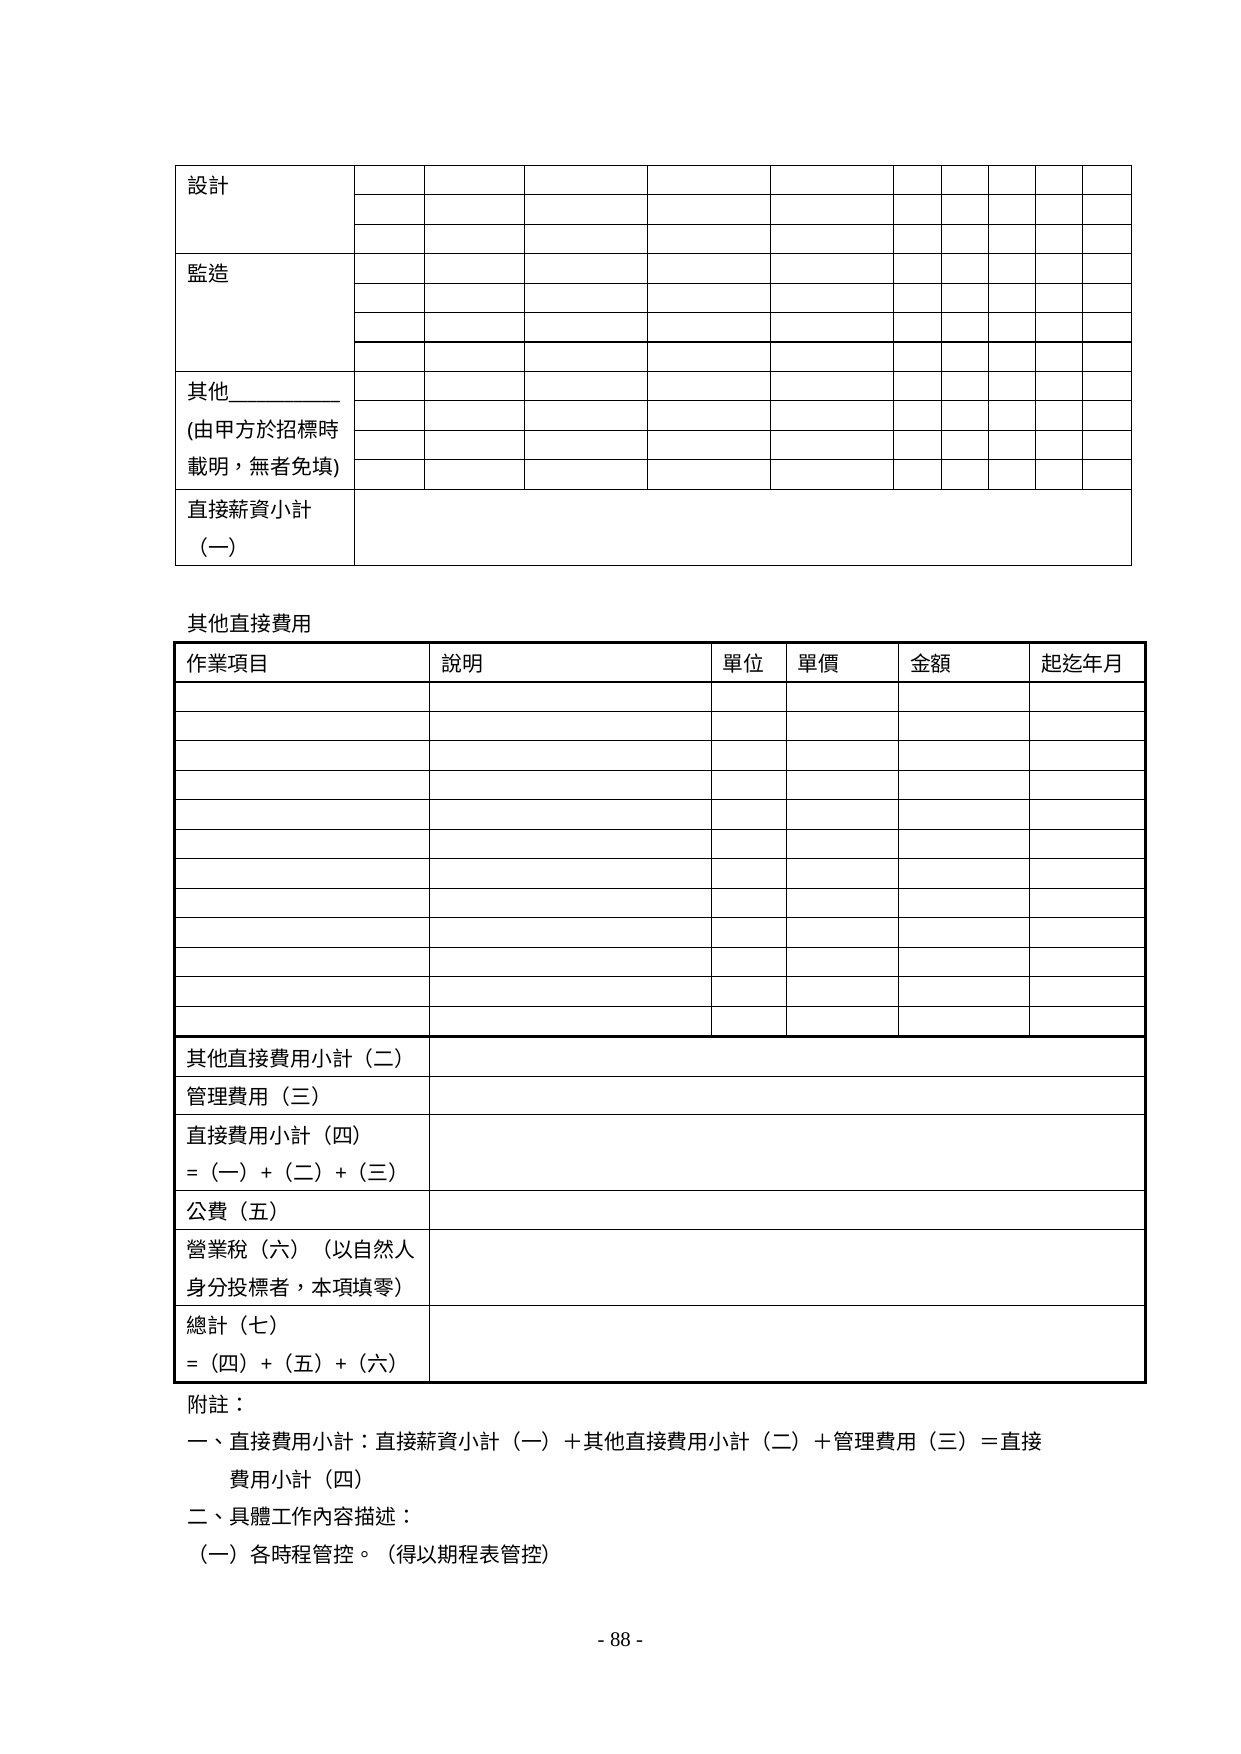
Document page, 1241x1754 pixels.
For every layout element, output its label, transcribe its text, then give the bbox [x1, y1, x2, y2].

table_cell 其他____________(由甲方於招標時載明，無者免填) [176, 372, 354, 489]
table_cell [1036, 195, 1082, 223]
table_cell [176, 1007, 429, 1035]
table_cell [787, 712, 898, 740]
table_cell [1083, 284, 1131, 312]
table_cell [787, 918, 898, 947]
table_cell [989, 372, 1035, 400]
table_cell [894, 343, 941, 371]
table_cell [712, 800, 786, 829]
table_cell [525, 401, 647, 430]
table_cell [894, 372, 941, 400]
table_cell [525, 313, 647, 341]
table_cell [899, 771, 1029, 799]
table_cell [942, 460, 988, 489]
table_cell [1030, 771, 1144, 799]
table_header 金額 [899, 644, 1029, 681]
table_cell [787, 683, 898, 711]
text 二、具體工作內容描述： [187, 1497, 1053, 1534]
table_cell [899, 1007, 1029, 1035]
table_cell [1083, 195, 1131, 223]
table_cell [989, 195, 1035, 223]
table_cell [425, 460, 524, 489]
table_cell [648, 195, 770, 223]
table_cell [787, 741, 898, 770]
table_cell [355, 343, 424, 371]
table_cell [430, 977, 711, 1006]
text 附註： [187, 1384, 1053, 1422]
table_cell [430, 683, 711, 711]
table_cell [787, 800, 898, 829]
table_cell [430, 1115, 1144, 1190]
table_cell [1083, 460, 1131, 489]
table_cell [771, 401, 893, 430]
table_cell [899, 918, 1029, 947]
table_cell 設計 [176, 166, 354, 253]
table_cell [430, 1306, 1144, 1381]
table_header 作業項目 [176, 644, 429, 681]
table_cell [1083, 431, 1131, 459]
table_cell [771, 195, 893, 223]
table_cell [355, 460, 424, 489]
table_cell [525, 284, 647, 312]
table_cell [1036, 460, 1082, 489]
table_cell [425, 195, 524, 223]
table_cell [430, 800, 711, 829]
table_cell [894, 284, 941, 312]
table_cell [425, 313, 524, 341]
table_cell [355, 372, 424, 400]
table_cell [942, 284, 988, 312]
table_cell [989, 225, 1035, 253]
table_cell [712, 830, 786, 858]
table_cell [355, 401, 424, 430]
table_cell [425, 372, 524, 400]
table_cell [1036, 431, 1082, 459]
table_cell [425, 284, 524, 312]
table_cell [648, 166, 770, 194]
table_header 起迄年月 [1030, 644, 1144, 681]
table_cell [525, 166, 647, 194]
table_cell [1036, 313, 1082, 341]
table_cell [1030, 977, 1144, 1006]
table_cell [712, 741, 786, 770]
table_cell [425, 254, 524, 282]
table_cell [430, 918, 711, 947]
table_cell [176, 683, 429, 711]
table_cell [1030, 741, 1144, 770]
table_cell [430, 712, 711, 740]
table_cell [1036, 372, 1082, 400]
table_cell [648, 313, 770, 341]
table_cell [787, 859, 898, 888]
table_cell [942, 254, 988, 282]
table_header 說明 [430, 644, 711, 681]
table_cell [894, 225, 941, 253]
table_cell [894, 460, 941, 489]
text 一、直接費用小計：直接薪資小計（一）＋其他直接費用小計（二）＋管理費用（三）＝直接費用小計（四） [187, 1422, 1053, 1497]
table_cell [176, 771, 429, 799]
table_cell [430, 1230, 1144, 1305]
table_cell [942, 343, 988, 371]
table_cell [525, 195, 647, 223]
table_cell [899, 830, 1029, 858]
table_cell [787, 830, 898, 858]
table_cell [899, 977, 1029, 1006]
table_cell [787, 977, 898, 1006]
table_cell [1030, 889, 1144, 917]
table_cell [176, 741, 429, 770]
table_cell [894, 195, 941, 223]
table_cell [176, 948, 429, 976]
table_cell [899, 800, 1029, 829]
table_cell [899, 948, 1029, 976]
table_cell [176, 977, 429, 1006]
table_cell [648, 225, 770, 253]
table_cell [1083, 343, 1131, 371]
table_cell [787, 948, 898, 976]
table_cell [430, 1191, 1144, 1229]
table_cell [176, 859, 429, 888]
table_cell [1030, 800, 1144, 829]
table_cell [1030, 859, 1144, 888]
table_cell [430, 771, 711, 799]
table_cell [355, 195, 424, 223]
table_cell [942, 225, 988, 253]
table_cell [355, 254, 424, 282]
table_cell 直接薪資小計（一） [176, 490, 354, 565]
table_cell [176, 918, 429, 947]
table_cell [1036, 254, 1082, 282]
table_cell [525, 372, 647, 400]
table_cell [1036, 401, 1082, 430]
table_cell [648, 431, 770, 459]
table_cell [425, 431, 524, 459]
table_cell 其他直接費用小計（二） [176, 1038, 429, 1076]
table_cell [355, 166, 424, 194]
table_cell [430, 1007, 711, 1035]
table_cell [1030, 712, 1144, 740]
table_cell [430, 1038, 1144, 1076]
table_cell [899, 712, 1029, 740]
table_cell [430, 859, 711, 888]
table_cell [989, 166, 1035, 194]
table_cell [712, 683, 786, 711]
table_cell [430, 948, 711, 976]
table_cell [771, 254, 893, 282]
table_cell [1083, 313, 1131, 341]
table_cell [894, 401, 941, 430]
table_cell [525, 460, 647, 489]
table_cell [771, 372, 893, 400]
table_cell [989, 460, 1035, 489]
table_cell [712, 859, 786, 888]
table_cell 直接費用小計（四） =（一）+（二）+（三） [176, 1115, 429, 1190]
table_cell [648, 284, 770, 312]
table_cell [525, 225, 647, 253]
table_cell 公費（五） [176, 1191, 429, 1229]
table_cell [1083, 401, 1131, 430]
text 其他直接費用 [187, 603, 1053, 641]
table_cell [648, 401, 770, 430]
table_cell [425, 166, 524, 194]
table_cell [176, 800, 429, 829]
table_cell [176, 712, 429, 740]
table_cell [894, 313, 941, 341]
table_cell [525, 431, 647, 459]
table_cell [712, 712, 786, 740]
table_cell [1036, 166, 1082, 194]
table_cell [648, 372, 770, 400]
table_cell 總計（七） =（四）+（五）+（六） [176, 1306, 429, 1381]
table_cell [712, 918, 786, 947]
table_cell [525, 254, 647, 282]
table_cell [430, 830, 711, 858]
table_cell [1083, 372, 1131, 400]
table_cell [712, 1007, 786, 1035]
table_cell [989, 313, 1035, 341]
table_cell [942, 401, 988, 430]
table_cell [425, 225, 524, 253]
table_cell [771, 460, 893, 489]
table_cell [771, 225, 893, 253]
table_cell [1030, 918, 1144, 947]
table_cell [1036, 343, 1082, 371]
table_cell [1036, 284, 1082, 312]
table_cell [712, 948, 786, 976]
table_cell [648, 460, 770, 489]
table_cell [648, 254, 770, 282]
table_cell [1030, 683, 1144, 711]
table_cell [355, 431, 424, 459]
table_cell [430, 889, 711, 917]
table_cell [430, 1077, 1144, 1114]
table_cell 營業稅（六）（以自然人身分投標者，本項填零） [176, 1230, 429, 1305]
table_cell [430, 741, 711, 770]
table_cell [989, 343, 1035, 371]
table_cell [771, 284, 893, 312]
table_cell [1083, 254, 1131, 282]
table_cell [942, 166, 988, 194]
table_cell [425, 343, 524, 371]
table_cell [771, 166, 893, 194]
table_cell [989, 284, 1035, 312]
table_cell [355, 490, 1131, 565]
table_cell [1030, 948, 1144, 976]
table_cell [176, 889, 429, 917]
table_cell [771, 431, 893, 459]
table_cell [787, 889, 898, 917]
table_cell [899, 889, 1029, 917]
table_cell [942, 195, 988, 223]
table_cell [425, 401, 524, 430]
table_cell [355, 225, 424, 253]
table_cell [899, 741, 1029, 770]
table_cell [942, 431, 988, 459]
table_cell [894, 431, 941, 459]
table_cell [176, 830, 429, 858]
table_cell 管理費用（三） [176, 1077, 429, 1114]
table_cell [1030, 830, 1144, 858]
table_cell [787, 771, 898, 799]
table_cell [1036, 225, 1082, 253]
table_cell [712, 771, 786, 799]
table_cell [942, 372, 988, 400]
table_cell [787, 1007, 898, 1035]
table_cell [712, 977, 786, 1006]
table_cell [712, 889, 786, 917]
table_cell [894, 166, 941, 194]
table_cell [355, 313, 424, 341]
table_cell 監造 [176, 254, 354, 371]
table_cell [1083, 225, 1131, 253]
table_cell [771, 313, 893, 341]
table_cell [771, 343, 893, 371]
table_cell [525, 343, 647, 371]
table_cell [648, 343, 770, 371]
table_cell [942, 313, 988, 341]
table_cell [899, 683, 1029, 711]
table_cell [894, 254, 941, 282]
table_header 單位 [712, 644, 786, 681]
table_cell [989, 401, 1035, 430]
table_cell [1030, 1007, 1144, 1035]
table_cell [899, 859, 1029, 888]
table_cell [989, 254, 1035, 282]
table_header 單價 [787, 644, 898, 681]
table_cell [355, 284, 424, 312]
table_cell [989, 431, 1035, 459]
table_cell [1083, 166, 1131, 194]
text （一）各時程管控。（得以期程表管控） [187, 1534, 1053, 1572]
